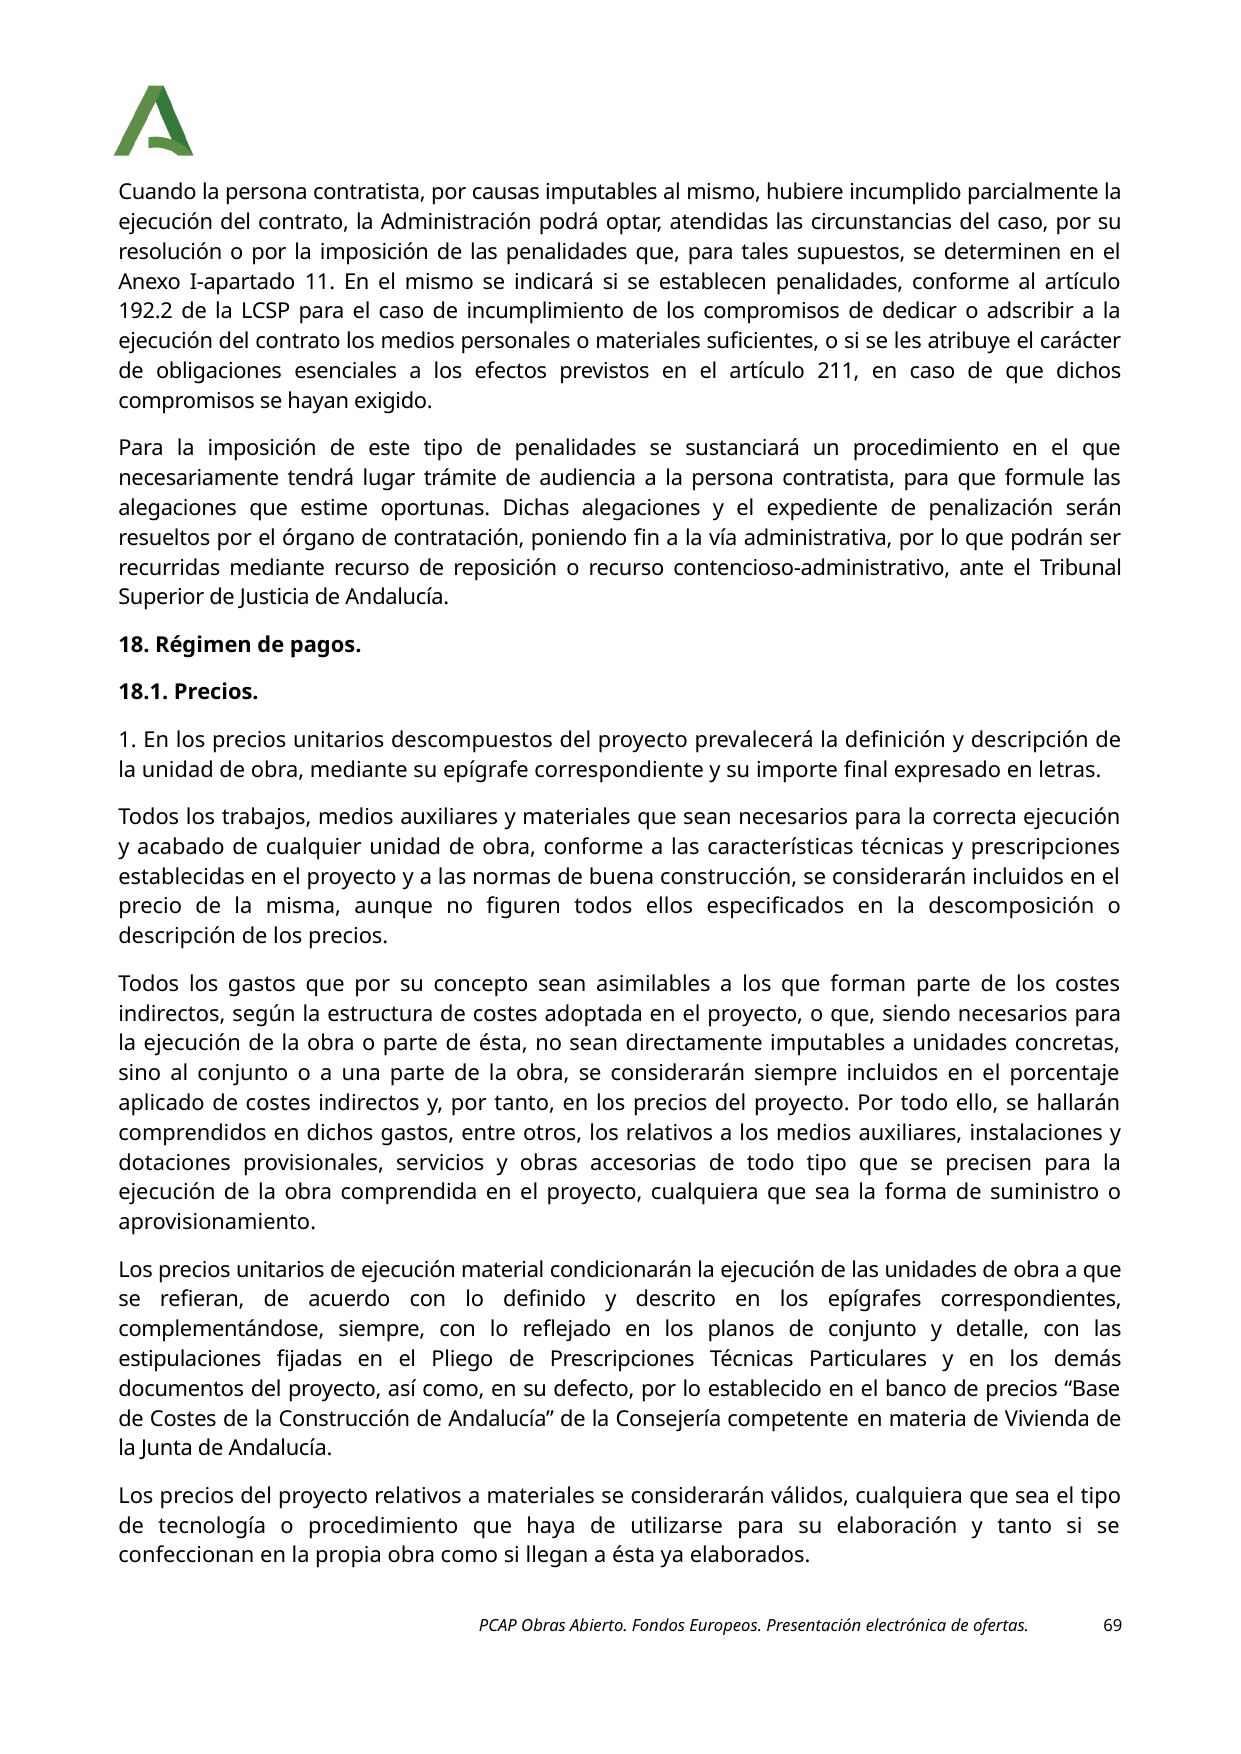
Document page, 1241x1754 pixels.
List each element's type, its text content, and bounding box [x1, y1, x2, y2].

text Todos los trabajos, medios auxiliares y materiales que sean necesarios para la correcta ejecución y acabado de cualquier unidad de obra, conforme a las características técnicas y prescripciones establecidas en el proyecto y a las normas de buena construcción, se considerarán incluidos en el precio de la misma, aunque no figuren todos ellos especificados en la descomposición o descripción de los precios. [118, 801, 1122, 950]
text 1. En los precios unitarios descompuestos del proyecto prevalecerá la definición y descripción de la unidad de obra, mediante su epígrafe correspondiente y su importe final expresado en letras. [118, 724, 1122, 783]
text Todos los gastos que por su concepto sean asimilables a los que forman parte de los costes indirectos, según la estructura de costes adoptada en el proyecto, o que, siendo necesarios para la ejecución de la obra o parte de ésta, no sean directamente imputables a unidades concretas, sino al conjunto o a una parte de la obra, se considerarán siempre incluidos en el porcentaje aplicado de costes indirectos y, por tanto, en los precios del proyecto. Por todo ello, se hallarán comprendidos en dichos gastos, entre otros, los relativos a los medios auxiliares, instalaciones y dotaciones provisionales, servicios y obras accesorias de todo tipo que se precisen para la ejecución de la obra comprendida en el proyecto, cualquiera que sea la forma de suministro o aprovisionamiento. [118, 968, 1122, 1236]
picture [109, 81, 198, 160]
text Los precios del proyecto relativos a materiales se considerarán válidos, cualquiera que sea el tipo de tecnología o procedimiento que haya de utilizarse para su elaboración y tanto si se confeccionan en la propia obra como si llegan a ésta ya elaborados. [118, 1480, 1122, 1569]
text Cuando la persona contratista, por causas imputables al mismo, hubiere incumplido parcialmente la ejecución del contrato, la Administración podrá optar, atendidas las circunstancias del caso, por su resolución o por la imposición de las penalidades que, para tales supuestos, se determinen en el Anexo I-apartado 11. En el mismo se indicará si se establecen penalidades, conforme al artículo 192.2 de la LCSP para el caso de incumplimiento de los compromisos de dedicar o adscribir a la ejecución del contrato los medios personales o materiales suficientes, o si se les atribuye el carácter de obligaciones esenciales a los efectos previstos en el artículo 211, en caso de que dichos compromisos se hayan exigido. [118, 176, 1122, 415]
text Los precios unitarios de ejecución material condicionarán la ejecución de las unidades de obra a que se refieran, de acuerdo con lo definido y descrito en los epígrafes correspondientes, complementándose, siempre, con lo reflejado en los planos de conjunto y detalle, con las estipulaciones fijadas en el Pliego de Prescripciones Técnicas Particulares y en los demás documentos del proyecto, así como, en su defecto, por lo establecido en el banco de precios “Base de Costes de la Construcción de Andalucía” de la Consejería competente en materia de Vivienda de la Junta de Andalucía. [118, 1254, 1122, 1462]
text Para la imposición de este tipo de penalidades se sustanciará un procedimiento en el que necesariamente tendrá lugar trámite de audiencia a la persona contratista, para que formule las alegaciones que estime oportunas. Dichas alegaciones y el expediente de penalización serán resueltos por el órgano de contratación, poniendo fin a la vía administrativa, por lo que podrán ser recurridas mediante recurso de reposición o recurso contencioso-administrativo, ante el Tribunal Superior de Justicia de Andalucía. [118, 432, 1122, 611]
subtitle 18.1. Precios. [118, 676, 1122, 706]
subtitle 18. Régimen de pagos. [118, 629, 1122, 659]
